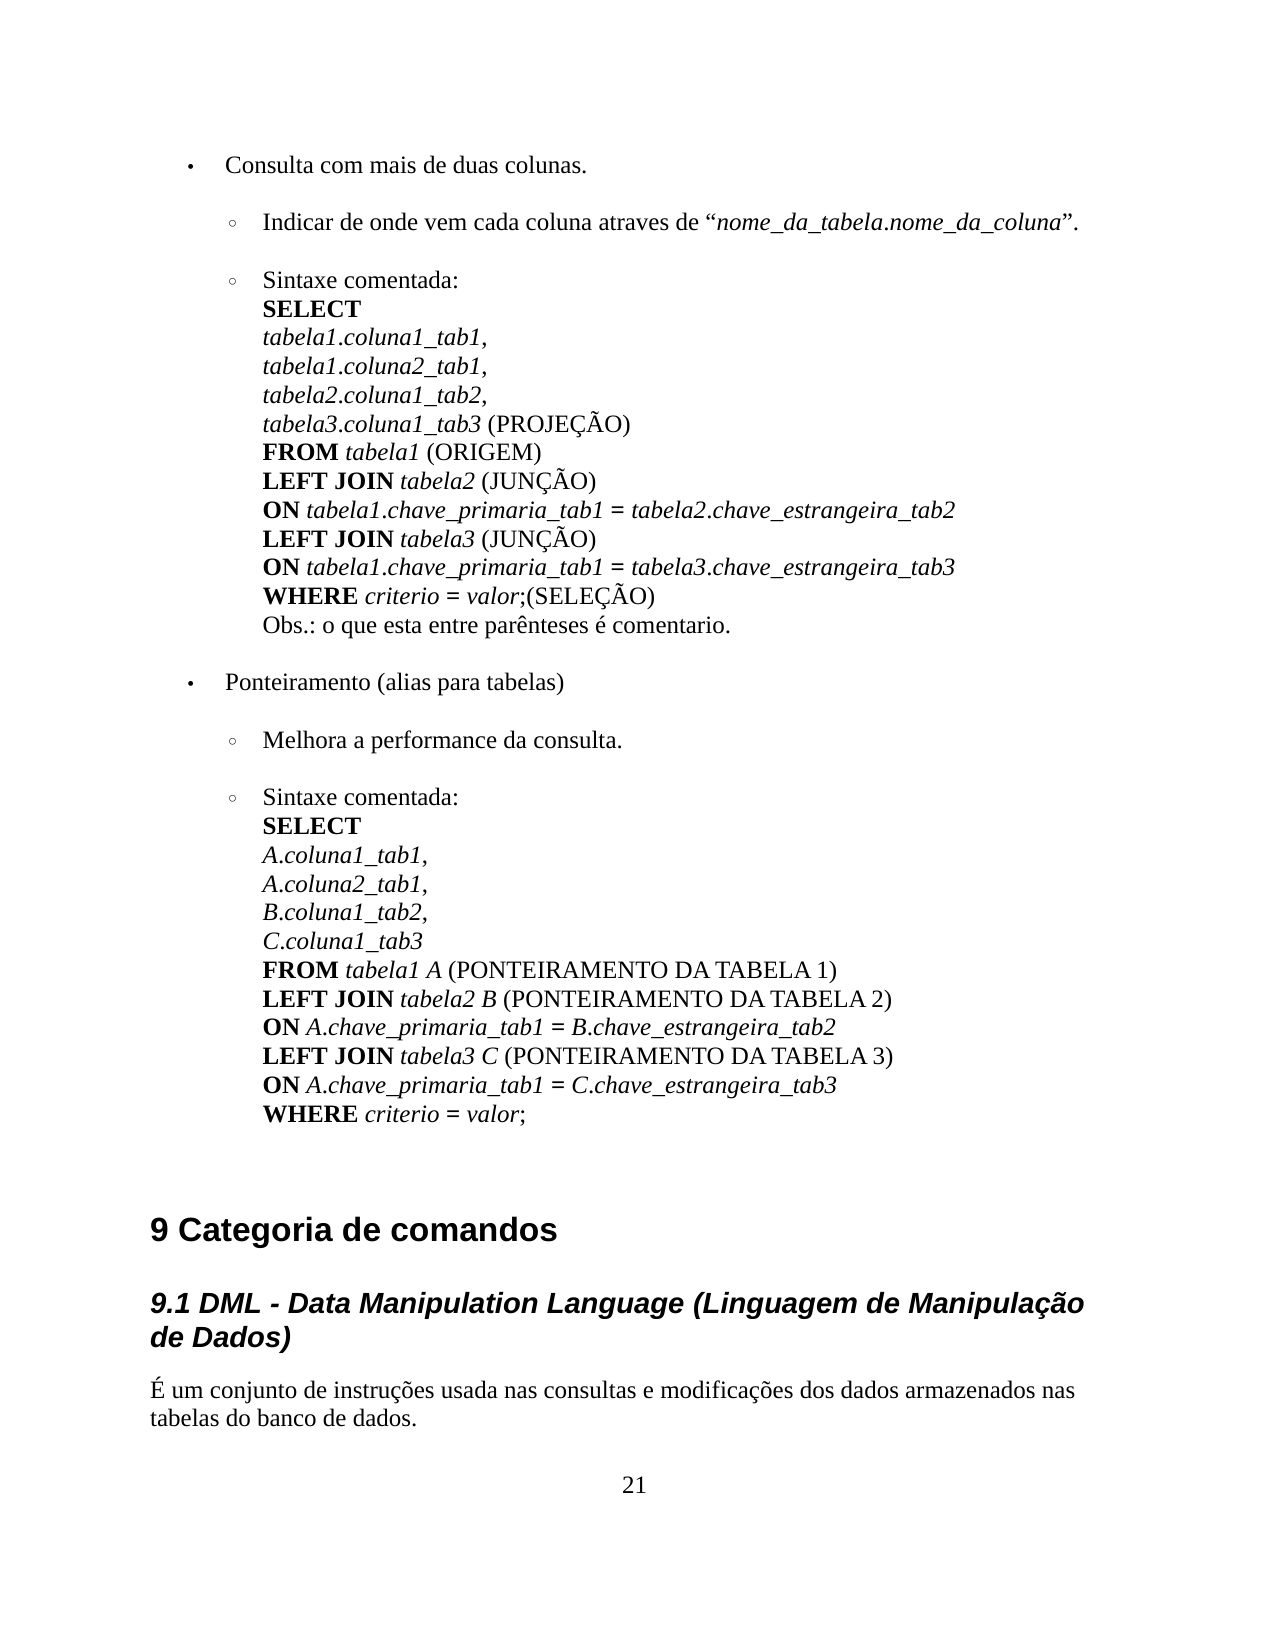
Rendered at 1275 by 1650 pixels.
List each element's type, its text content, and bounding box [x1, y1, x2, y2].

subtitle 9.1 DML - Data Manipulation Language (Linguagem de Manipulação de Dados) [150, 1286, 1125, 1353]
list Ponteiramento (alias para tabelas) [187, 667, 1125, 725]
list Sintaxe comentada: SELECT A.coluna1_tab1, A.coluna2_tab1, B.coluna1_tab2, C.coluna1_tab3 FROM tabela1 A (PONTEIRAMENTO DA TABELA 1) LEFT JOIN tabela2 B (PONTEIRAMENTO DA TABELA 2) ON A.chave_primaria_tab1 = B.chave_estrangeira_tab2 LEFT JOIN tabela3 C (PONTEIRAMENTO DA TABELA 3) ON A.chave_primaria_tab1 = C.chave_estrangeira_tab3 WHERE criterio = valor; [225, 782, 1125, 1156]
text É um conjunto de instruções usada nas consultas e modificações dos dados armazenados nas tabelas do banco de dados. [150, 1375, 1125, 1432]
list Consulta com mais de duas colunas. [187, 150, 1125, 207]
list Indicar de onde vem cada coluna atraves de “nome_da_tabela.nome_da_coluna”. [225, 207, 1125, 265]
list Melhora a performance da consulta. [225, 725, 1125, 782]
list Sintaxe comentada: SELECT tabela1.coluna1_tab1, tabela1.coluna2_tab1, tabela2.coluna1_tab2, tabela3.coluna1_tab3 (PROJEÇÃO) FROM tabela1 (ORIGEM) LEFT JOIN tabela2 (JUNÇÃO) ON tabela1.chave_primaria_tab1 = tabela2.chave_estrangeira_tab2 LEFT JOIN tabela3 (JUNÇÃO) ON tabela1.chave_primaria_tab1 = tabela3.chave_estrangeira_tab3 WHERE criterio = valor;(SELEÇÃO) Obs.: o que esta entre parênteses é comentario. [225, 265, 1125, 667]
subtitle 9 Categoria de comandos [150, 1210, 1125, 1249]
